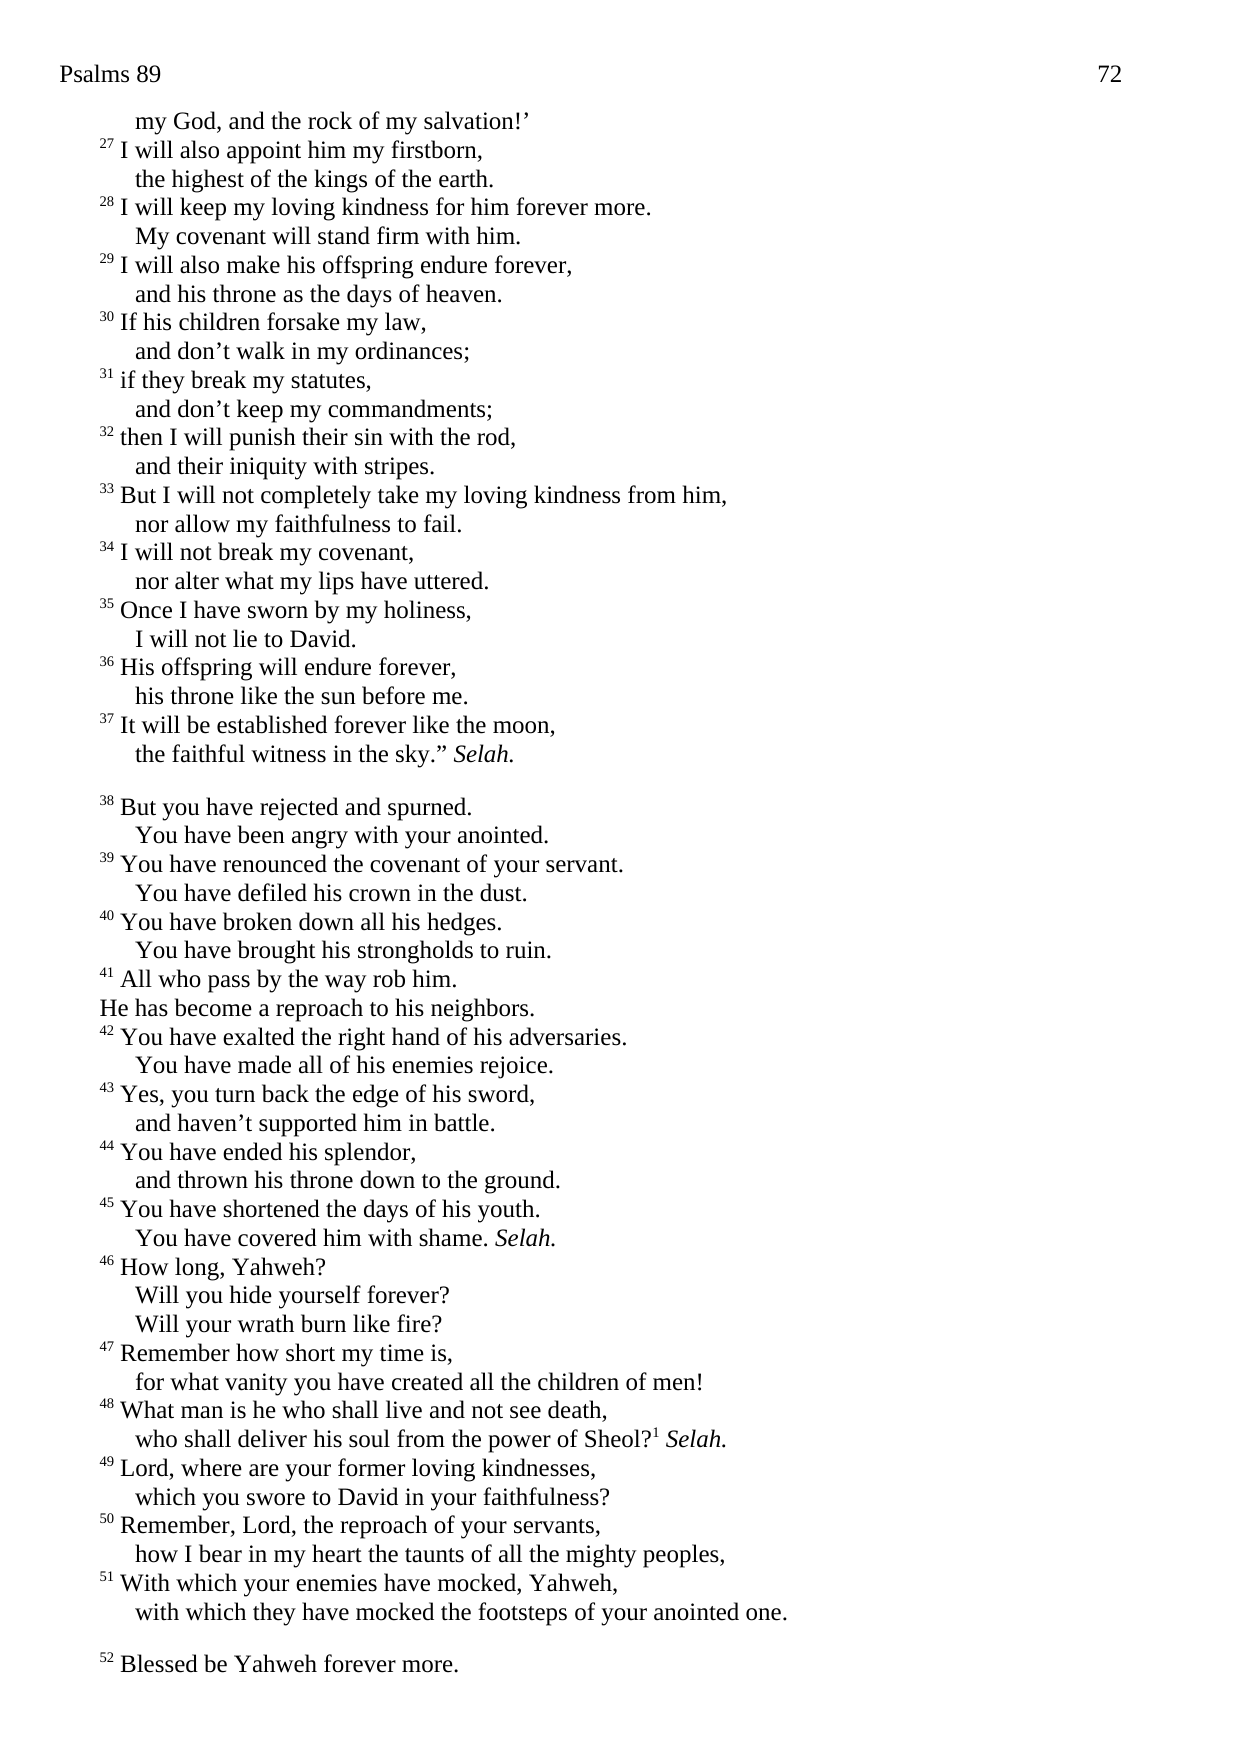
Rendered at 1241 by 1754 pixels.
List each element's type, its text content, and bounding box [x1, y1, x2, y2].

text 51 With which your enemies have mocked, Yahweh, [99, 1568, 1122, 1597]
text for what vanity you have created all the children of men! [135, 1367, 1122, 1395]
text and don’t walk in my ordinances; [135, 336, 1122, 365]
text nor alter what my lips have uttered. [135, 566, 1122, 595]
text 39 You have renounced the covenant of your servant. [99, 849, 1122, 878]
text 42 You have exalted the right hand of his adversaries. [99, 1022, 1122, 1050]
text I will not lie to David. [135, 624, 1122, 652]
text my God, and the rock of my salvation!’ [135, 106, 1122, 135]
text 52 Blessed be Yahweh forever more. [99, 1649, 1122, 1678]
text how I bear in my heart the taunts of all the mighty peoples, [135, 1539, 1122, 1568]
text and his throne as the days of heaven. [135, 279, 1122, 307]
text 36 His offspring will endure forever, [99, 652, 1122, 681]
text 29 I will also make his offspring endure forever, [99, 250, 1122, 279]
text 40 You have broken down all his hedges. [99, 907, 1122, 935]
text his throne like the sun before me. [135, 681, 1122, 710]
text 38 But you have rejected and spurned. [99, 792, 1122, 820]
text You have covered him with shame. Selah. [135, 1223, 1122, 1252]
text 28 I will keep my loving kindness for him forever more. [99, 192, 1122, 221]
text who shall deliver his soul from the power of Sheol?1 Selah. [135, 1424, 1122, 1453]
text 35 Once I have sworn by my holiness, [99, 595, 1122, 624]
text 43 Yes, you turn back the edge of his sword, [99, 1079, 1122, 1108]
text 41 All who pass by the way rob him. [99, 964, 1122, 993]
text 46 How long, Yahweh? [99, 1252, 1122, 1280]
text He has become a reproach to his neighbors. [99, 993, 1122, 1022]
text 45 You have shortened the days of his youth. [99, 1194, 1122, 1223]
text Will you hide yourself forever? [135, 1280, 1122, 1309]
text My covenant will stand firm with him. [135, 221, 1122, 250]
text which you swore to David in your faithfulness? [135, 1482, 1122, 1510]
text You have made all of his enemies rejoice. [135, 1050, 1122, 1079]
text 30 If his children forsake my law, [99, 307, 1122, 336]
text 34 I will not break my covenant, [99, 537, 1122, 566]
text Will your wrath burn like fire? [135, 1309, 1122, 1338]
text and don’t keep my commandments; [135, 394, 1122, 422]
text and their iniquity with stripes. [135, 451, 1122, 480]
text 44 You have ended his splendor, [99, 1137, 1122, 1165]
text 37 It will be established forever like the moon, [99, 710, 1122, 739]
text nor allow my faithfulness to fail. [135, 509, 1122, 537]
text You have brought his strongholds to ruin. [135, 935, 1122, 964]
text 47 Remember how short my time is, [99, 1338, 1122, 1367]
text 33 But I will not completely take my loving kindness from him, [99, 480, 1122, 509]
text 31 if they break my statutes, [99, 365, 1122, 394]
text 49 Lord, where are your former loving kindnesses, [99, 1453, 1122, 1482]
text 32 then I will punish their sin with the rod, [99, 422, 1122, 451]
text You have been angry with your anointed. [135, 820, 1122, 849]
text the highest of the kings of the earth. [135, 164, 1122, 192]
text 48 What man is he who shall live and not see death, [99, 1395, 1122, 1424]
text You have defiled his crown in the dust. [135, 878, 1122, 907]
text 50 Remember, Lord, the reproach of your servants, [99, 1510, 1122, 1539]
text and haven’t supported him in battle. [135, 1108, 1122, 1137]
text the faithful witness in the sky.” Selah. [135, 739, 1122, 767]
text 27 I will also appoint him my firstborn, [99, 135, 1122, 164]
text and thrown his throne down to the ground. [135, 1165, 1122, 1194]
text with which they have mocked the footsteps of your anointed one. [135, 1597, 1122, 1625]
